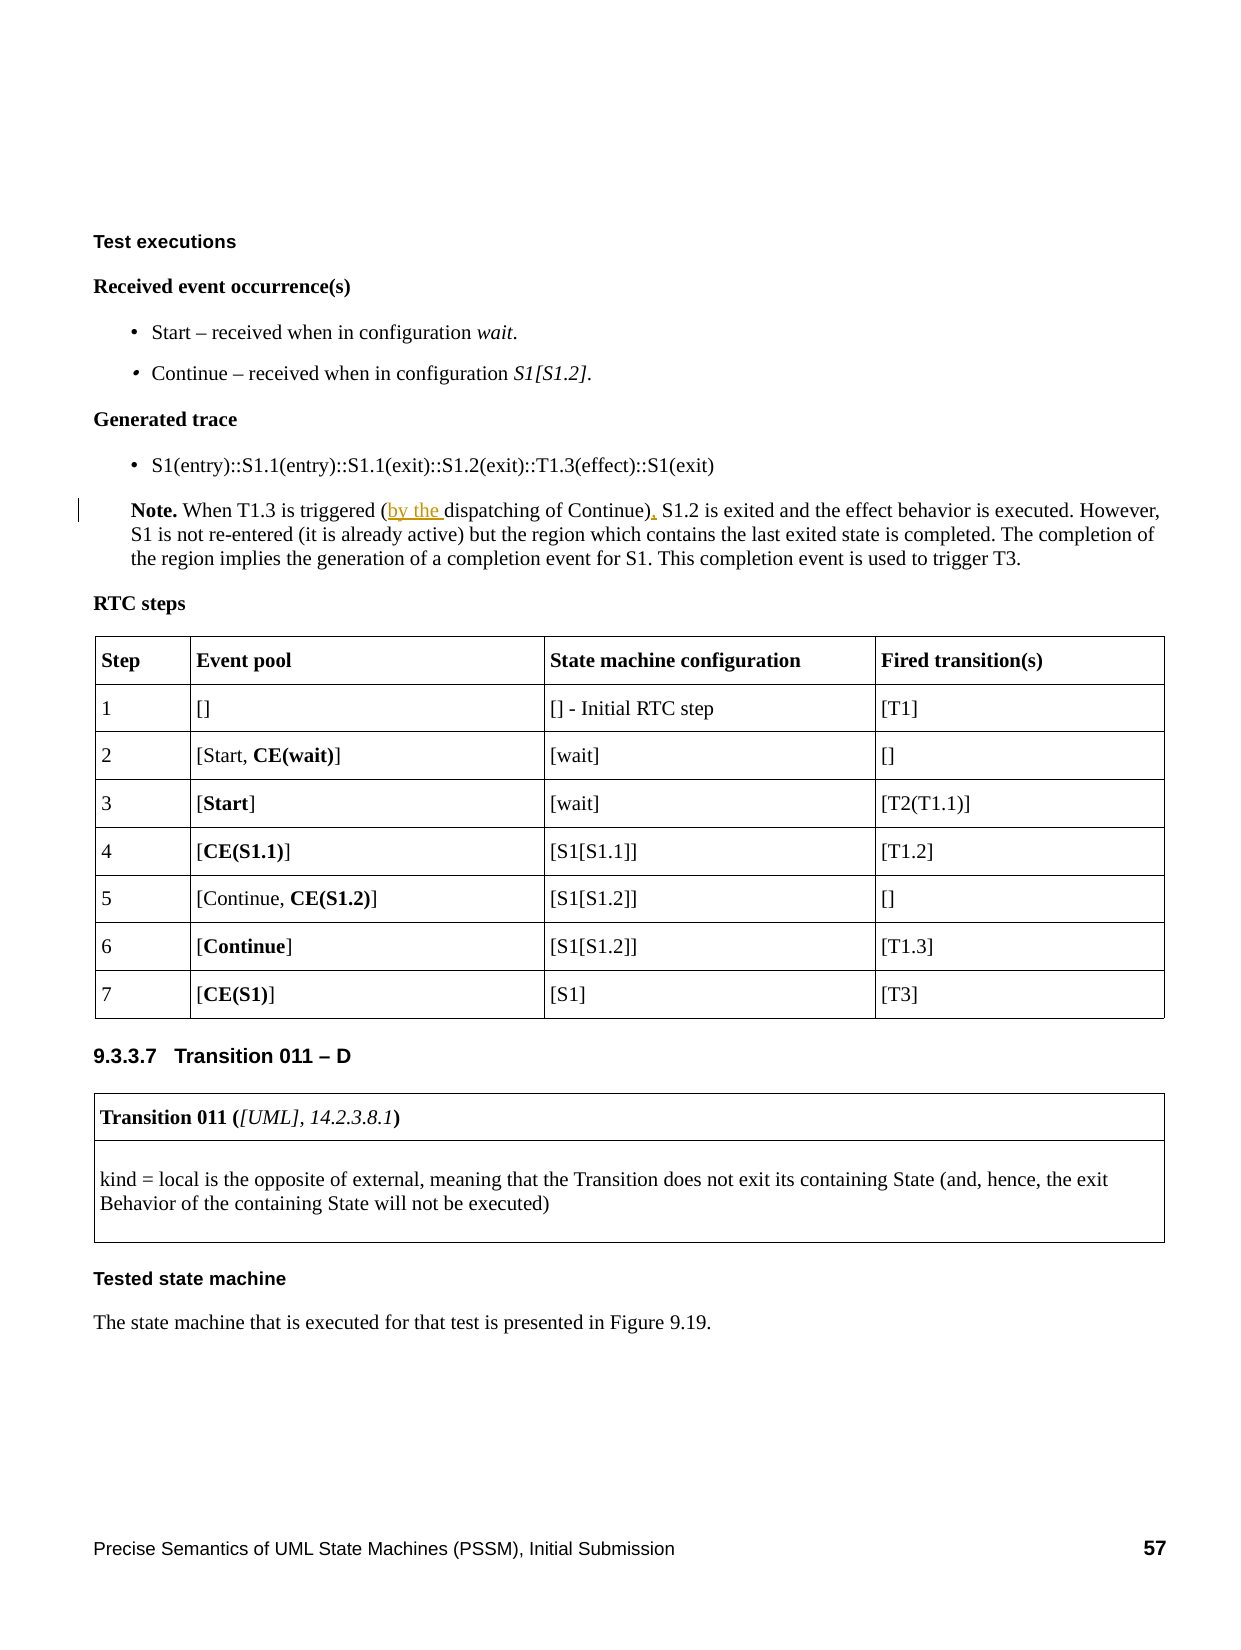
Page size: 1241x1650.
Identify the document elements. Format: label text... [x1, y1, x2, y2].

table_cell [] [191, 685, 544, 731]
table_cell [S1[S1.1]] [545, 828, 875, 874]
table_cell [S1[S1.2]] [545, 876, 875, 922]
table_cell [T1.3] [876, 923, 1164, 970]
table_cell [T3] [876, 971, 1164, 1018]
table_cell 5 [96, 876, 190, 922]
table_cell [] - Initial RTC step [545, 685, 875, 731]
table_cell kind = local is the opposite of external, meaning that the Transition does not exit its containing State (and, hence, the exit Behavior of the containing State will not be executed) [95, 1141, 1164, 1242]
table_cell 3 [96, 780, 190, 827]
table_cell [T2(T1.1)] [876, 780, 1164, 827]
table_cell [T1] [876, 685, 1164, 731]
table_cell [Continue, CE(S1.2)] [191, 876, 544, 922]
table_cell 4 [96, 828, 190, 874]
list Continue – received when in configuration S1[S1.2]. [131, 360, 1164, 385]
table_header Transition 011 ([UML], 14.2.3.8.1) [95, 1094, 1164, 1140]
list Start – received when in configuration wait. [131, 319, 1164, 344]
table_cell [S1[S1.2]] [545, 923, 875, 970]
subtitle Tested state machine [93, 1267, 1164, 1289]
table_header Step [96, 637, 190, 684]
table_cell [Start] [191, 780, 544, 827]
text Generated trace [93, 406, 1164, 431]
subtitle Transition 011 – D [93, 1043, 1164, 1068]
table_header State machine configuration [545, 637, 875, 684]
table_cell [] [876, 876, 1164, 922]
text RTC steps [93, 591, 1164, 615]
table_cell [CE(S1)] [191, 971, 544, 1018]
table_cell [Continue] [191, 923, 544, 970]
text The state machine that is executed for that test is presented in Figure 9.19. [93, 1310, 1164, 1334]
table_cell [S1] [545, 971, 875, 1018]
table_cell [] [876, 732, 1164, 779]
table_cell [wait] [545, 732, 875, 779]
table_cell [wait] [545, 780, 875, 827]
subtitle Test executions [93, 231, 1164, 253]
table_header Fired transition(s) [876, 637, 1164, 684]
table_cell [T1.2] [876, 828, 1164, 874]
text Note. When T1.3 is triggered (by the dispatching of Continue), S1.2 is exited and the effect behavior is executed. However, S1 is not re-entered (it is already active) but the region which contains the last exited state is completed. The completion of the region implies the generation of a completion event for S1. This completion event is used to trigger T3. [131, 498, 1164, 570]
list S1(entry)::S1.1(entry)::S1.1(exit)::S1.2(exit)::T1.3(effect)::S1(exit) [131, 452, 1164, 477]
table_cell 2 [96, 732, 190, 779]
table_cell 7 [96, 971, 190, 1018]
table_header Event pool [191, 637, 544, 684]
table_cell 6 [96, 923, 190, 970]
text Received event occurrence(s) [93, 274, 1164, 298]
table_cell [Start, CE(wait)] [191, 732, 544, 779]
table_cell 1 [96, 685, 190, 731]
table_cell [CE(S1.1)] [191, 828, 544, 874]
